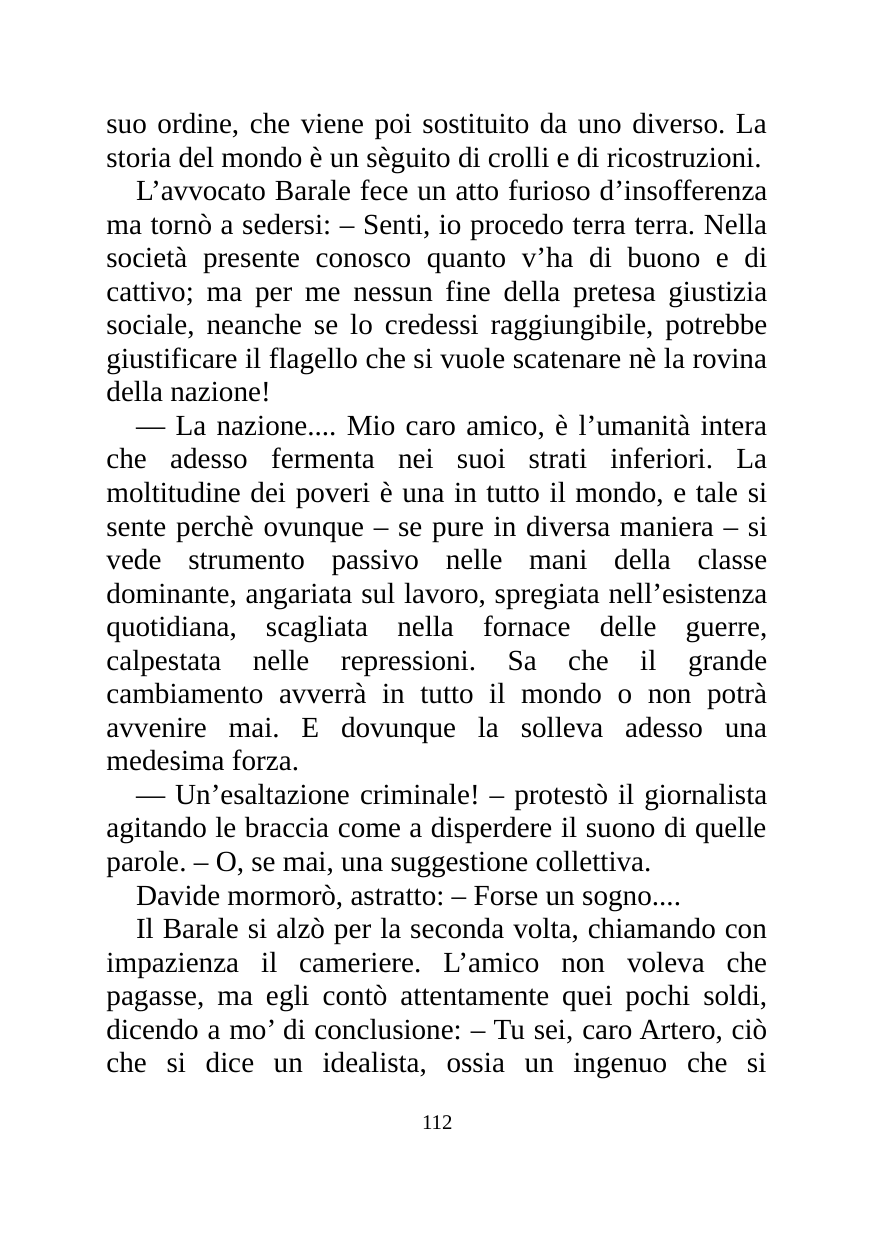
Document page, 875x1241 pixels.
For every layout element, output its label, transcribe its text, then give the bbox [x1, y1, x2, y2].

text Il Barale si alzò per la seconda volta, chiamando con impazienza il cameriere. L’amico non voleva che pagasse, ma egli contò attentamente quei pochi soldi, dicendo a mo’ di conclusione: – Tu sei, caro Artero, ciò che si dice un idealista, ossia un ingenuo che si [106, 911, 768, 1079]
text — La nazione.... Mio caro amico, è l’umanità intera che adesso fermenta nei suoi strati inferiori. La moltitudine dei poveri è una in tutto il mondo, e tale si sente perchè ovunque – se pure in diversa maniera – si vede strumento passivo nelle mani della classe dominante, angariata sul lavoro, spregiata nell’esistenza quotidiana, scagliata nella fornace delle guerre, calpestata nelle repressioni. Sa che il grande cambiamento avverrà in tutto il mondo o non potrà avvenire mai. E dovunque la solleva adesso una medesima forza. [106, 408, 768, 777]
text Davide mormorò, astratto: – Forse un sogno.... [106, 878, 768, 911]
text L’avvocato Barale fece un atto furioso d’insofferenza ma tornò a sedersi: – Senti, io procedo terra terra. Nella società presente conosco quanto v’ha di buono e di cattivo; ma per me nessun fine della pretesa giustizia sociale, neanche se lo credessi raggiungibile, potrebbe giustificare il flagello che si vuole scatenare nè la rovina della nazione! [106, 173, 768, 408]
text suo ordine, che viene poi sostituito da uno diverso. La storia del mondo è un sèguito di crolli e di ricostruzioni. [106, 106, 768, 173]
text — Un’esaltazione criminale! – protestò il giornalista agitando le braccia come a disperdere il suono di quelle parole. – O, se mai, una suggestione collettiva. [106, 777, 768, 878]
